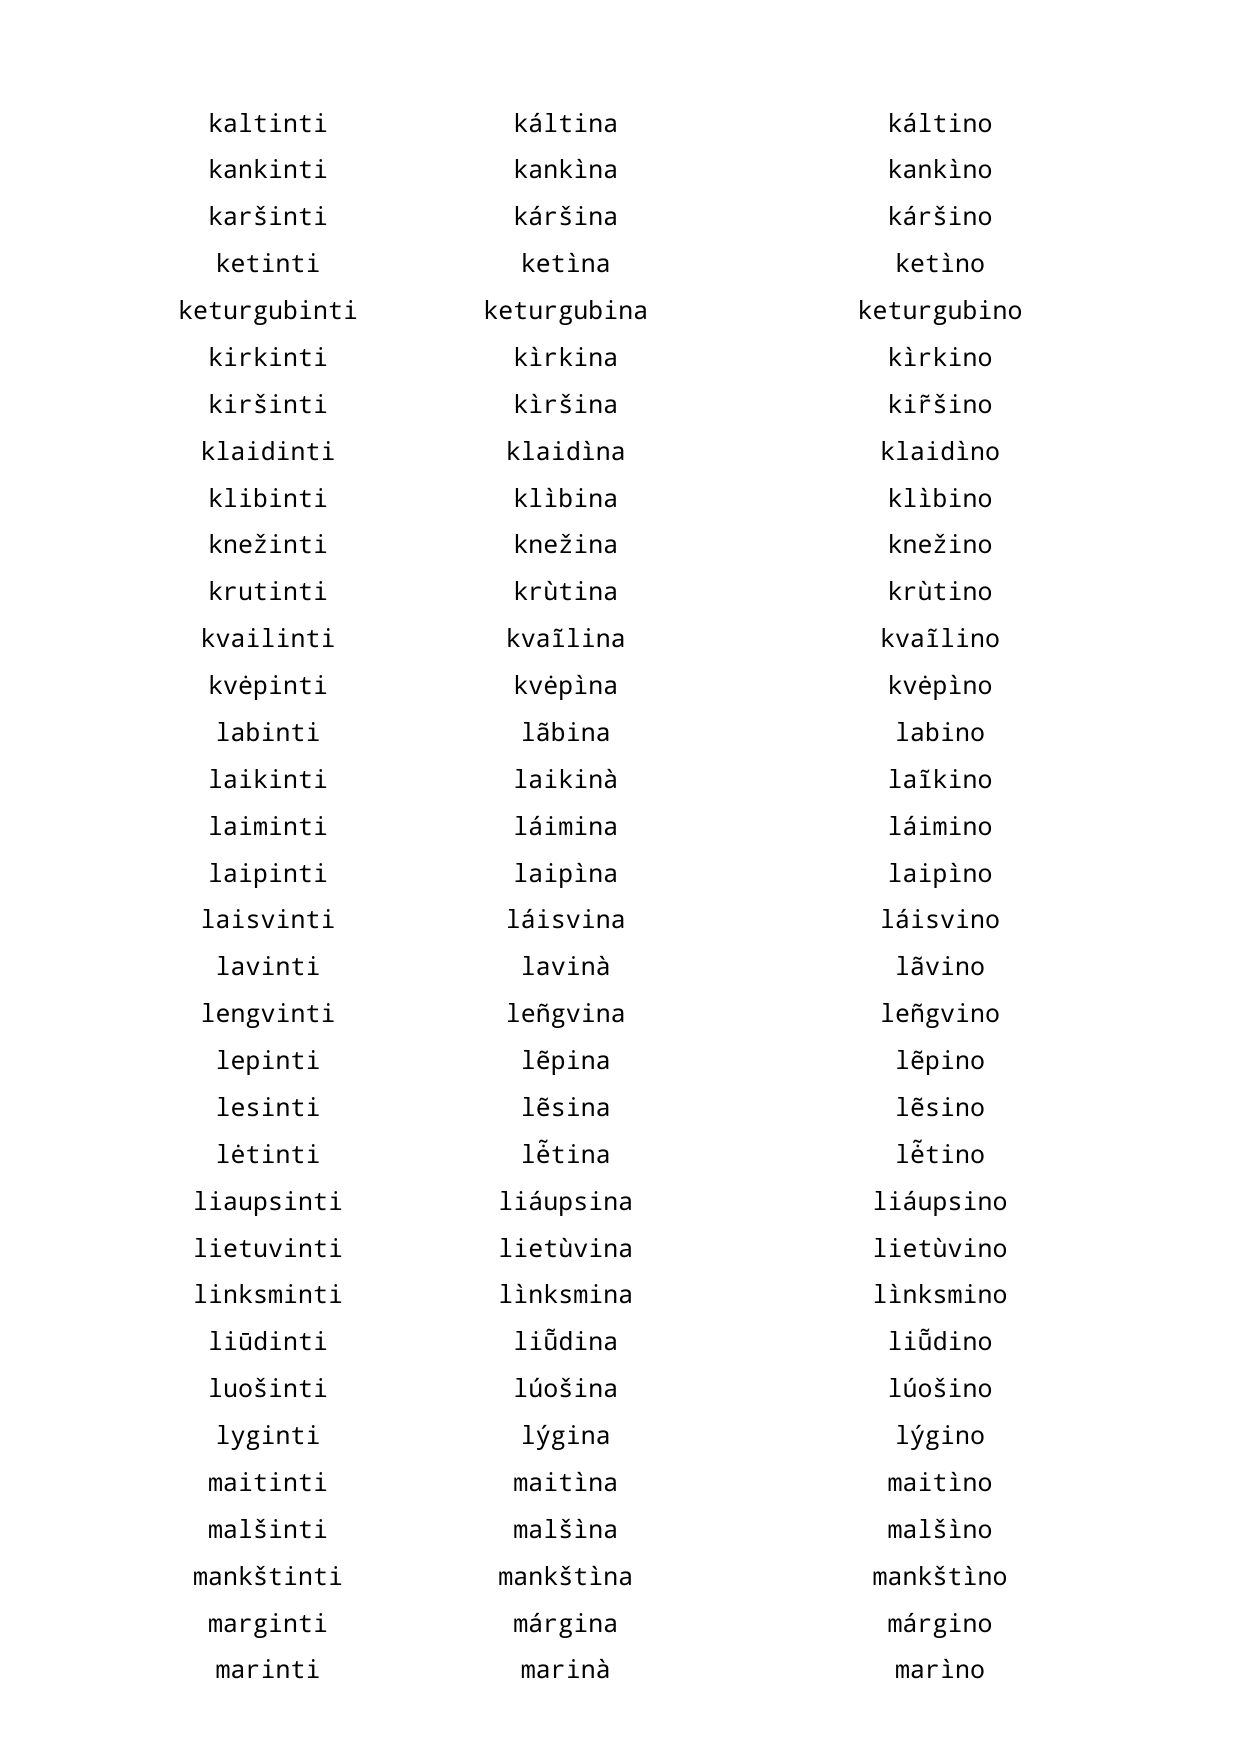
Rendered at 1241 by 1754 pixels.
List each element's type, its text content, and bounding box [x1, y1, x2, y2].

table_cell lúošino [714, 1372, 1181, 1418]
table_cell liáupsino [714, 1184, 1181, 1231]
table_cell lãvino [714, 950, 1181, 997]
table_cell malšìno [714, 1512, 1181, 1559]
table_cell lìnksmina [418, 1278, 714, 1325]
table_cell liūdinti [118, 1325, 417, 1372]
table_cell káršina [418, 200, 714, 247]
table_cell linksminti [118, 1278, 417, 1325]
table_cell malšinti [118, 1512, 417, 1559]
table_cell maitìno [714, 1465, 1181, 1512]
table_cell kankìna [418, 153, 714, 200]
table_cell keturgubina [418, 294, 714, 340]
table_cell lẽpino [714, 1044, 1181, 1090]
table_cell kirkinti [118, 340, 417, 387]
table_cell káltina [418, 106, 714, 153]
table_cell lúošina [418, 1372, 714, 1418]
table_cell kìrkina [418, 340, 714, 387]
table_cell laiminti [118, 809, 417, 856]
table_cell labinti [118, 715, 417, 762]
table_cell malšìna [418, 1512, 714, 1559]
table_cell klibinti [118, 481, 417, 528]
table_cell káltino [714, 106, 1181, 153]
table_cell kvaĩlino [714, 622, 1181, 668]
table_cell laikinti [118, 762, 417, 809]
table_cell lýgino [714, 1419, 1181, 1465]
table_cell labino [714, 715, 1181, 762]
table_cell laipinti [118, 856, 417, 903]
table_cell lepinti [118, 1044, 417, 1090]
table_cell lẽpina [418, 1044, 714, 1090]
table_cell kvaĩlina [418, 622, 714, 668]
table_cell luošinti [118, 1372, 417, 1418]
table_cell lėtinti [118, 1137, 417, 1184]
table_cell kvėpìno [714, 669, 1181, 715]
table_cell lavinti [118, 950, 417, 997]
table_cell krutinti [118, 575, 417, 622]
table_cell ketìno [714, 247, 1181, 293]
table_cell kaltinti [118, 106, 417, 153]
table_cell kìršina [418, 387, 714, 434]
table_cell marìno [714, 1653, 1181, 1688]
table_cell lýgina [418, 1419, 714, 1465]
table_cell kankìno [714, 153, 1181, 200]
table_cell lesinti [118, 1090, 417, 1137]
table_cell klaidìno [714, 434, 1181, 481]
table_cell lyginti [118, 1419, 417, 1465]
table_cell lìnksmino [714, 1278, 1181, 1325]
table_cell leñgvina [418, 997, 714, 1043]
table_cell liáupsina [418, 1184, 714, 1231]
table_cell lãbina [418, 715, 714, 762]
table_cell laĩkino [714, 762, 1181, 809]
table_cell keturgubino [714, 294, 1181, 340]
table_cell lengvinti [118, 997, 417, 1043]
table_cell marinti [118, 1653, 417, 1688]
table_cell krùtino [714, 575, 1181, 622]
table_cell láimino [714, 809, 1181, 856]
table_cell kir̃šino [714, 387, 1181, 434]
table_cell lietùvina [418, 1231, 714, 1278]
table_cell klaidinti [118, 434, 417, 481]
table_cell márgina [418, 1606, 714, 1653]
table_cell klìbino [714, 481, 1181, 528]
table_cell liū̃dina [418, 1325, 714, 1372]
table_cell krùtina [418, 575, 714, 622]
table_cell laikinà [418, 762, 714, 809]
table_cell kiršinti [118, 387, 417, 434]
table_cell [714, 59, 1181, 106]
table_cell [418, 59, 714, 106]
table_cell mankštìna [418, 1559, 714, 1606]
table_cell marginti [118, 1606, 417, 1653]
table_cell kvailinti [118, 622, 417, 668]
table_cell lė̃tina [418, 1137, 714, 1184]
table_cell lė̃tino [714, 1137, 1181, 1184]
table_cell liū̃dino [714, 1325, 1181, 1372]
table_cell lietùvino [714, 1231, 1181, 1278]
table_cell [118, 59, 417, 106]
table_cell mankštinti [118, 1559, 417, 1606]
table_cell ketìna [418, 247, 714, 293]
table_cell lietuvinti [118, 1231, 417, 1278]
table_cell leñgvino [714, 997, 1181, 1043]
table_cell láimina [418, 809, 714, 856]
table_cell karšinti [118, 200, 417, 247]
table_cell laisvinti [118, 903, 417, 950]
table_cell mankštìno [714, 1559, 1181, 1606]
table_cell laipìno [714, 856, 1181, 903]
table_cell lẽsina [418, 1090, 714, 1137]
table_cell maitinti [118, 1465, 417, 1512]
table_cell ketinti [118, 247, 417, 293]
table_cell kvėpinti [118, 669, 417, 715]
table_cell lẽsino [714, 1090, 1181, 1137]
table_cell knežina [418, 528, 714, 575]
table_cell knežinti [118, 528, 417, 575]
table_cell káršino [714, 200, 1181, 247]
table_cell kankinti [118, 153, 417, 200]
table_cell lavinà [418, 950, 714, 997]
table_cell liaupsinti [118, 1184, 417, 1231]
table_cell kvėpìna [418, 669, 714, 715]
table_cell márgino [714, 1606, 1181, 1653]
table_cell kìrkino [714, 340, 1181, 387]
table_cell láisvino [714, 903, 1181, 950]
table_cell láisvina [418, 903, 714, 950]
table_cell laipìna [418, 856, 714, 903]
table_cell knežino [714, 528, 1181, 575]
table_cell klaidìna [418, 434, 714, 481]
table_cell keturgubinti [118, 294, 417, 340]
table_cell marinà [418, 1653, 714, 1688]
table_cell klìbina [418, 481, 714, 528]
table_cell maitìna [418, 1465, 714, 1512]
